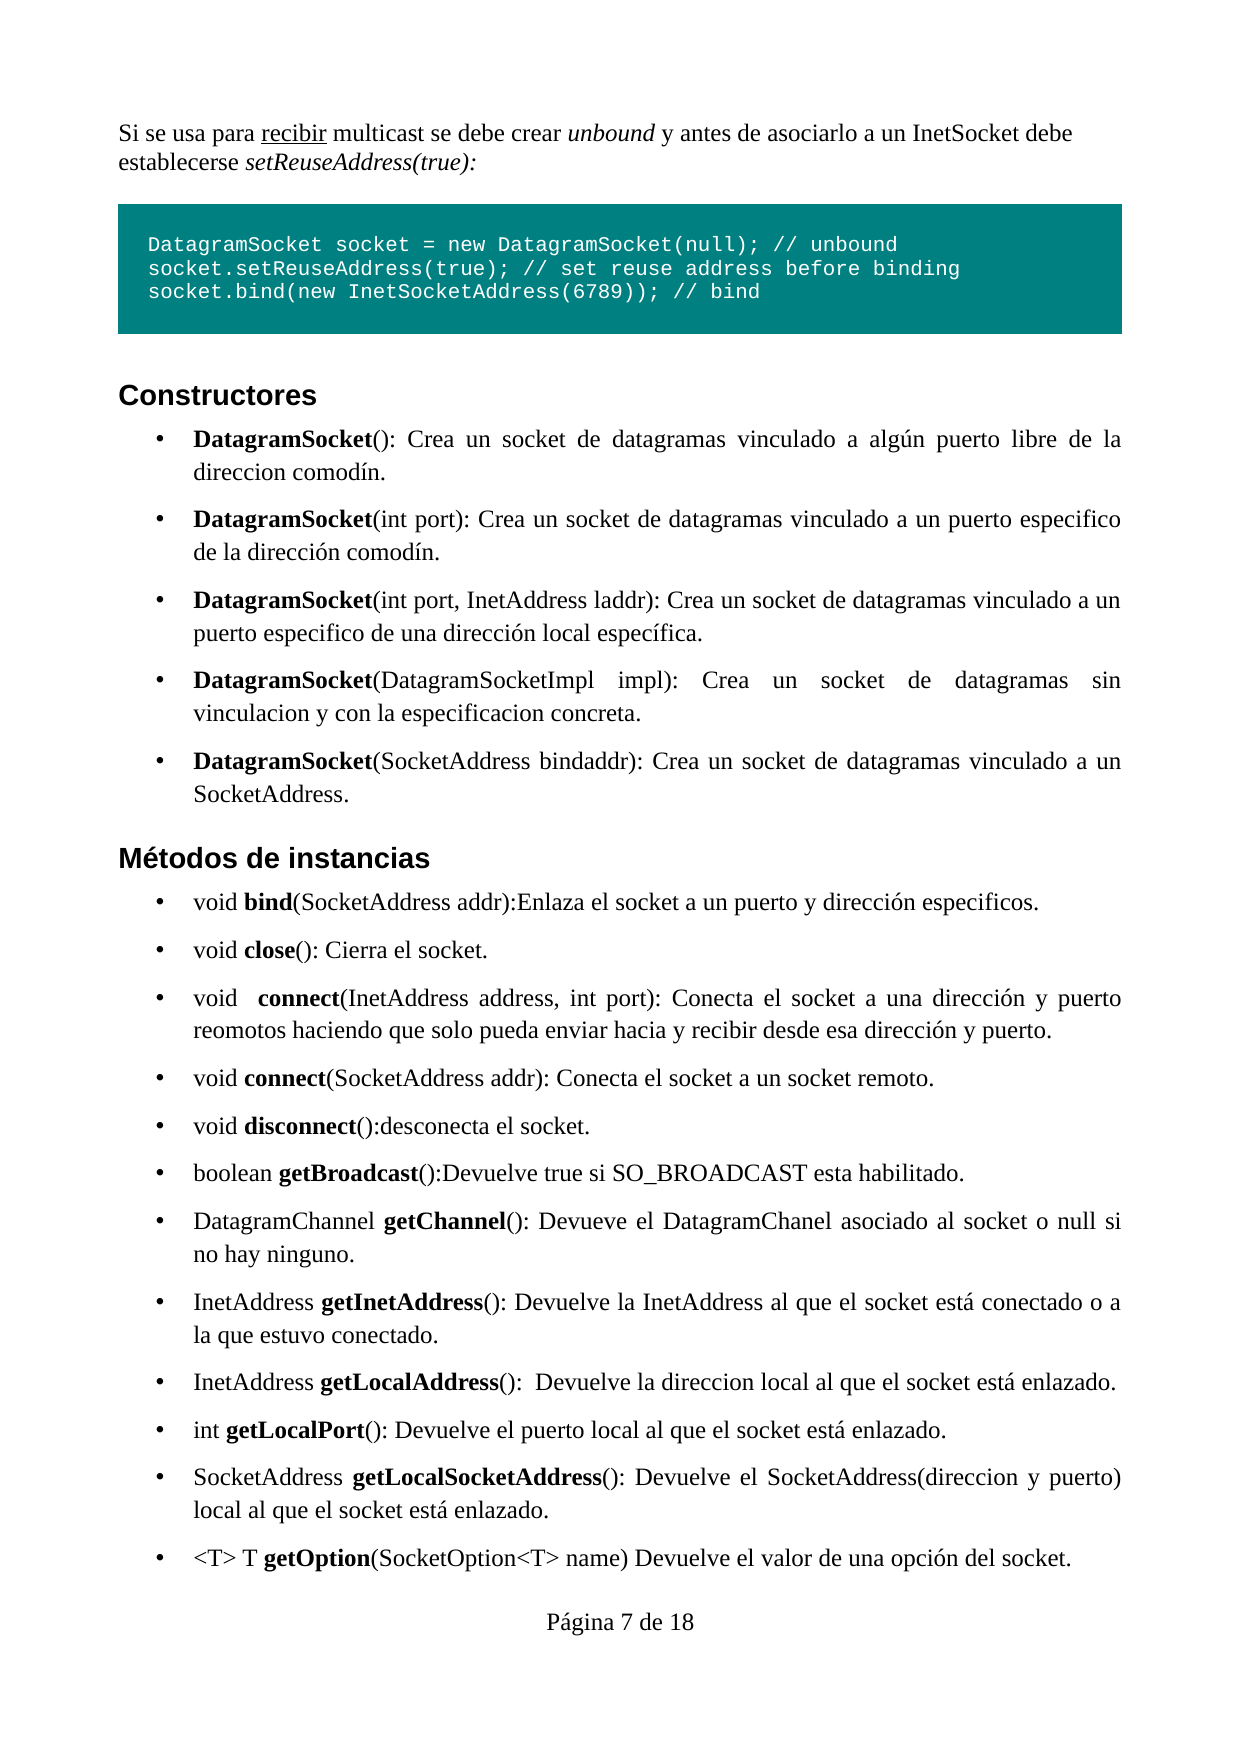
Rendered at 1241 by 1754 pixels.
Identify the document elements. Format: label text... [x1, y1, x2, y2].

text socket.setReuseAddress(true); // set reuse address before binding [118, 257, 1122, 281]
list void connect(SocketAddress addr): Conecta el socket a un socket remoto. [156, 1063, 1122, 1092]
list DatagramSocket(SocketAddress bindaddr): Crea un socket de datagramas vinculado a un SocketAddress. [156, 746, 1122, 808]
list DatagramSocket(int port, InetAddress laddr): Crea un socket de datagramas vinculado a un puerto especifico de una dirección local específica. [156, 585, 1122, 647]
subtitle Métodos de instancias [118, 841, 1122, 875]
list <T> T getOption(SocketOption<T> name) Devuelve el valor de una opción del socket. [156, 1543, 1122, 1572]
list DatagramSocket(DatagramSocketImpl impl): Crea un socket de datagramas sin vinculacion y con la especificacion concreta. [156, 666, 1122, 727]
subtitle Constructores [118, 378, 1122, 411]
list DatagramChannel getChannel(): Devueve el DatagramChanel asociado al socket o null si no hay ninguno. [156, 1206, 1122, 1268]
list boolean getBroadcast():Devuelve true si SO_BROADCAST esta habilitado. [156, 1158, 1122, 1187]
list InetAddress getInetAddress(): Devuelve la InetAddress al que el socket está conectado o a la que estuvo conectado. [156, 1287, 1122, 1348]
list void disconnect():desconecta el socket. [156, 1111, 1122, 1139]
list void bind(SocketAddress addr):Enlaza el socket a un puerto y dirección especificos. [156, 887, 1122, 916]
list int getLocalPort(): Devuelve el puerto local al que el socket está enlazado. [156, 1415, 1122, 1444]
list InetAddress getLocalAddress(): Devuelve la direccion local al que el socket está enlazado. [156, 1367, 1122, 1396]
text DatagramSocket socket = new DatagramSocket(null); // unbound [118, 204, 1122, 257]
list void close(): Cierra el socket. [156, 935, 1122, 964]
list DatagramSocket(int port): Crea un socket de datagramas vinculado a un puerto especifico de la dirección comodín. [156, 504, 1122, 566]
text socket.bind(new InetSocketAddress(6789)); // bind [118, 281, 1122, 334]
text Si se usa para recibir multicast se debe crear unbound y antes de asociarlo a un InetSocket debe establecerse setReuseAddress(true): [118, 118, 1122, 176]
list SocketAddress getLocalSocketAddress(): Devuelve el SocketAddress(direccion y puerto) local al que el socket está enlazado. [156, 1462, 1122, 1524]
list void connect(InetAddress address, int port): Conecta el socket a una dirección y puerto reomotos haciendo que solo pueda enviar hacia y recibir desde esa dirección y puerto. [156, 983, 1122, 1044]
list DatagramSocket(): Crea un socket de datagramas vinculado a algún puerto libre de la direccion comodín. [156, 424, 1122, 485]
